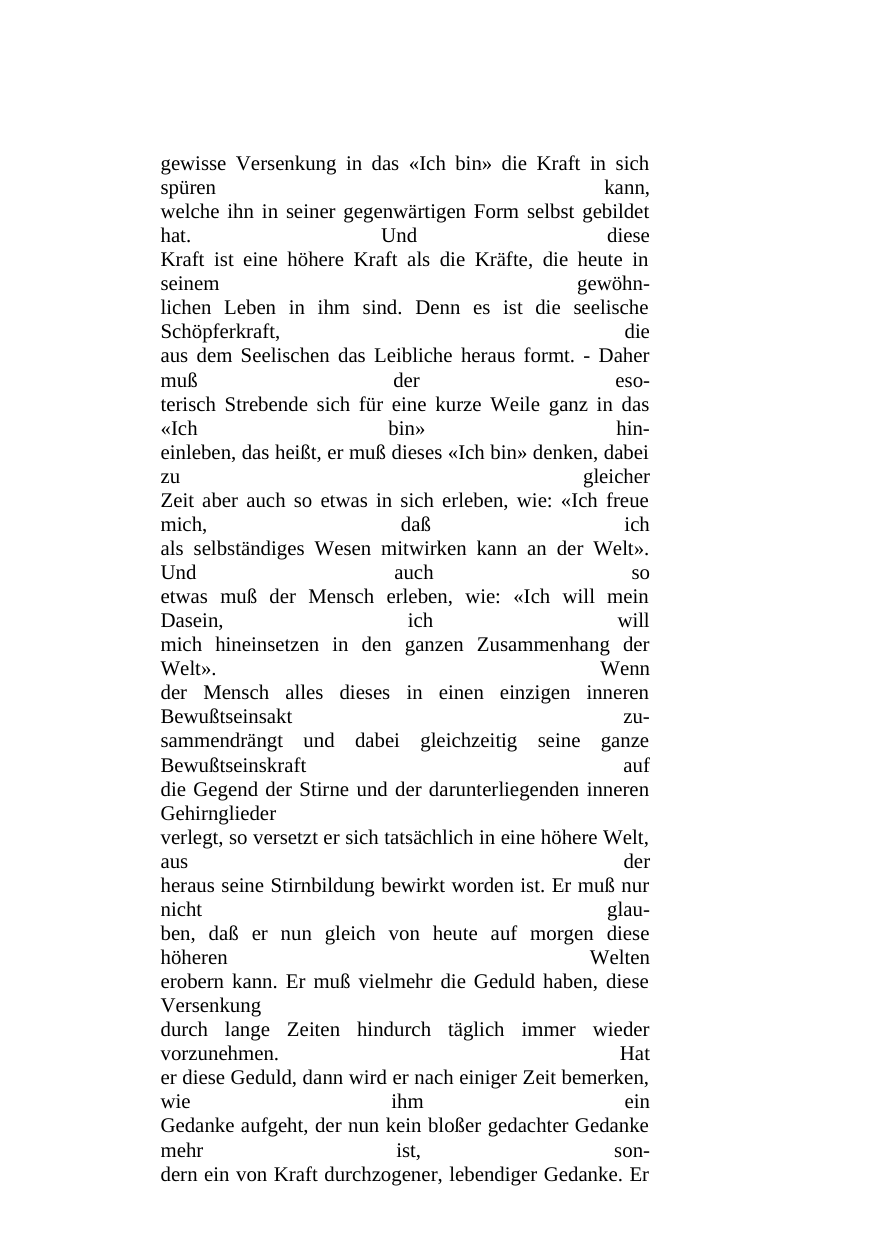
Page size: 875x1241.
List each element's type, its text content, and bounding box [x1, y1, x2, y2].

text gewisse Versenkung in das «Ich bin» die Kraft in sich spüren kann, welche ihn in seiner gegenwärtigen Form selbst gebildet hat. Und diese Kraft ist eine höhere Kraft als die Kräfte, die heute in seinem gewöhn- lichen Leben in ihm sind. Denn es ist die seelische Schöpferkraft, die aus dem Seelischen das Leibliche heraus formt. - Daher muß der eso- terisch Strebende sich für eine kurze Weile ganz in das «Ich bin» hin- einleben, das heißt, er muß dieses «Ich bin» denken, dabei zu gleicher Zeit aber auch so etwas in sich erleben, wie: «Ich freue mich, daß ich als selbständiges Wesen mitwirken kann an der Welt». Und auch so etwas muß der Mensch erleben, wie: «Ich will mein Dasein, ich will mich hineinsetzen in den ganzen Zusammenhang der Welt». Wenn der Mensch alles dieses in einen einzigen inneren Bewußtseinsakt zu- sammendrängt und dabei gleichzeitig seine ganze Bewußtseinskraft auf die Gegend der Stirne und der darunterliegenden inneren Gehirnglieder verlegt, so versetzt er sich tatsächlich in eine höhere Welt, aus der heraus seine Stirnbildung bewirkt worden ist. Er muß nur nicht glau- ben, daß er nun gleich von heute auf morgen diese höheren Welten erobern kann. Er muß vielmehr die Geduld haben, diese Versenkung durch lange Zeiten hindurch täglich immer wieder vorzunehmen. Hat er diese Geduld, dann wird er nach einiger Zeit bemerken, wie ihm ein Gedanke aufgeht, der nun kein bloßer gedachter Gedanke mehr ist, son- dern ein von Kraft durchzogener, lebendiger Gedanke. Er [160, 151, 650, 1186]
